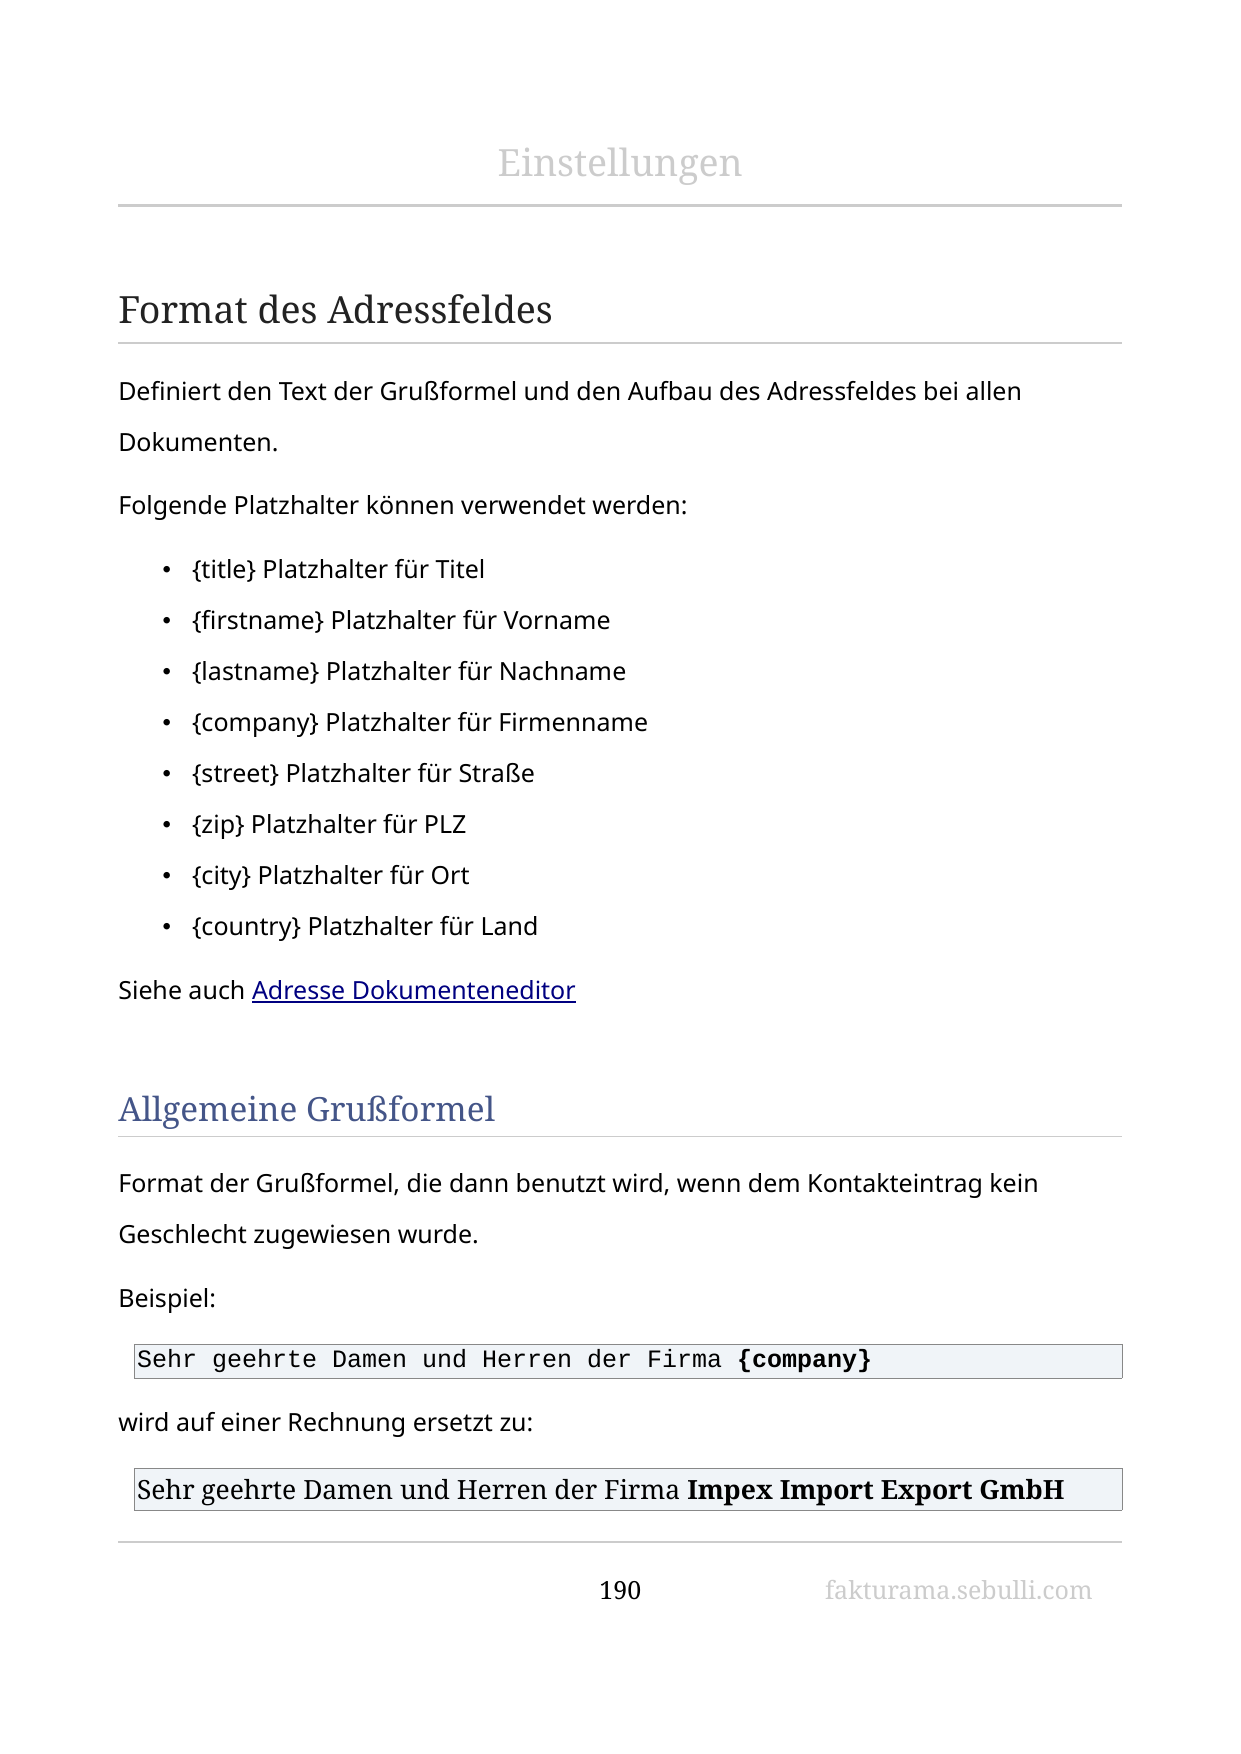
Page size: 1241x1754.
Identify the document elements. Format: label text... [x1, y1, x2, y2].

list {title} Platzhalter für Titel [162, 552, 1122, 586]
list {zip} Platzhalter für PLZ [162, 807, 1122, 841]
list {lastname} Platzhalter für Nachname [162, 654, 1122, 688]
subtitle Format des Adressfeldes [118, 283, 1122, 342]
text wird auf einer Rechnung ersetzt zu: [118, 1405, 1122, 1439]
list {city} Platzhalter für Ort [162, 858, 1122, 892]
text Folgende Platzhalter können verwendet werden: [118, 488, 1122, 522]
text Siehe auch Adresse Dokumenteneditor [118, 972, 1122, 1006]
text Beispiel: [118, 1280, 1122, 1314]
text Sehr geehrte Damen und Herren der Firma {company} [135, 1345, 1122, 1378]
subtitle Allgemeine Grußformel [118, 1086, 1122, 1136]
text Definiert den Text der Grußformel und den Aufbau des Adressfeldes bei allen Dokumenten. [118, 373, 1122, 458]
list {street} Platzhalter für Straße [162, 756, 1122, 790]
list {country} Platzhalter für Land [162, 909, 1122, 943]
text Sehr geehrte Damen und Herren der Firma Impex Import Export GmbH [135, 1469, 1122, 1510]
list {firstname} Platzhalter für Vorname [162, 603, 1122, 637]
list {company} Platzhalter für Firmenname [162, 705, 1122, 739]
text Format der Grußformel, die dann benutzt wird, wenn dem Kontakteintrag kein Geschlecht zugewiesen wurde. [118, 1166, 1122, 1251]
